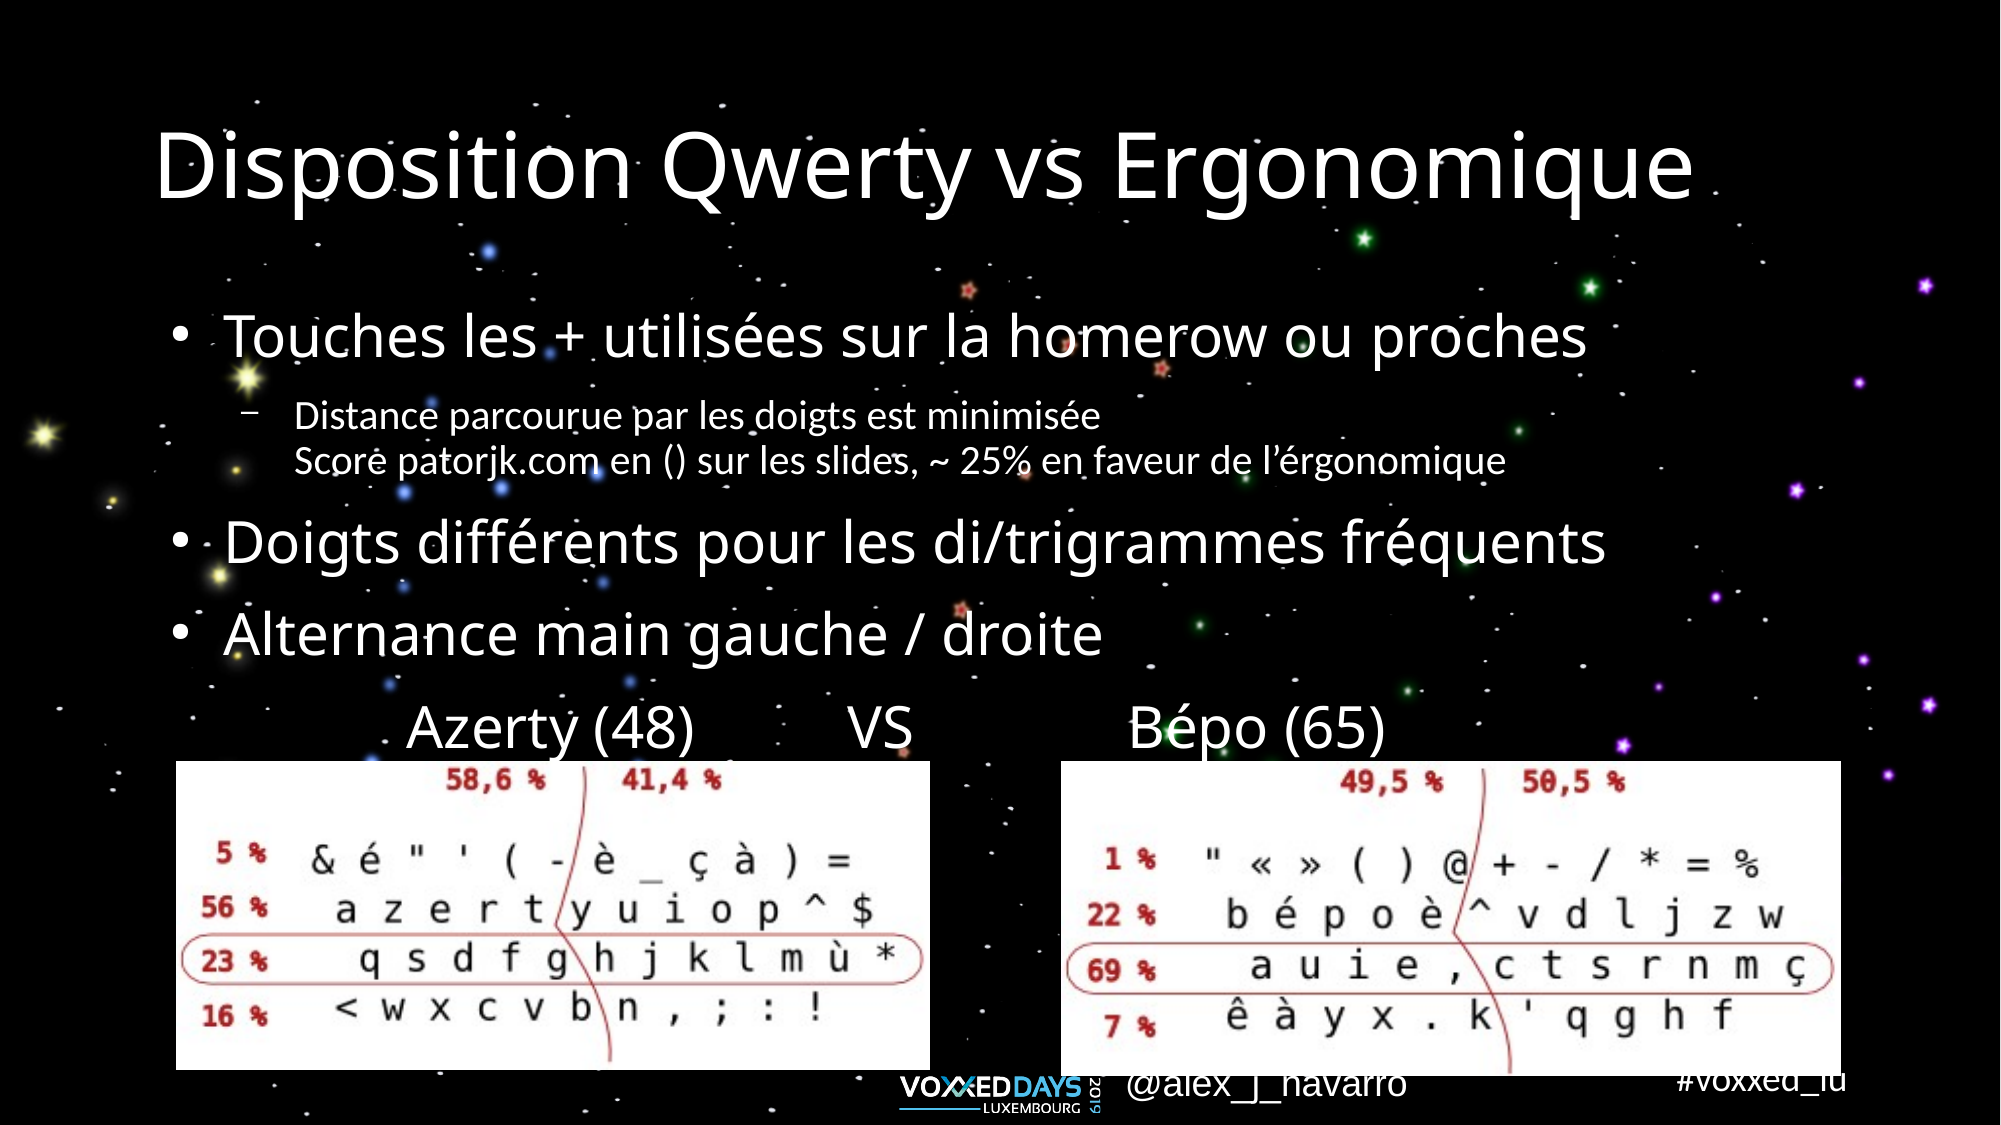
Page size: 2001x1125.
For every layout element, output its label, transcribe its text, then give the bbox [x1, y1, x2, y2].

list Touches les + utilisées sur la homerow ou proches Distance parcourue par les doigts est minimisée Score patorjk.com en () sur les slides, ~ 25% en faveur de l’érgonomique Doigts différents pour les di/trigrammes fréquents Alternance main gauche / droite Azerty (48) VS Bépo (65) [137, 299, 1863, 1014]
text_box @alex_j_navarro [1110, 1076, 1739, 1125]
picture [0, 0, 2001, 1125]
title Disposition Qwerty vs Ergonomique [137, 59, 1966, 278]
